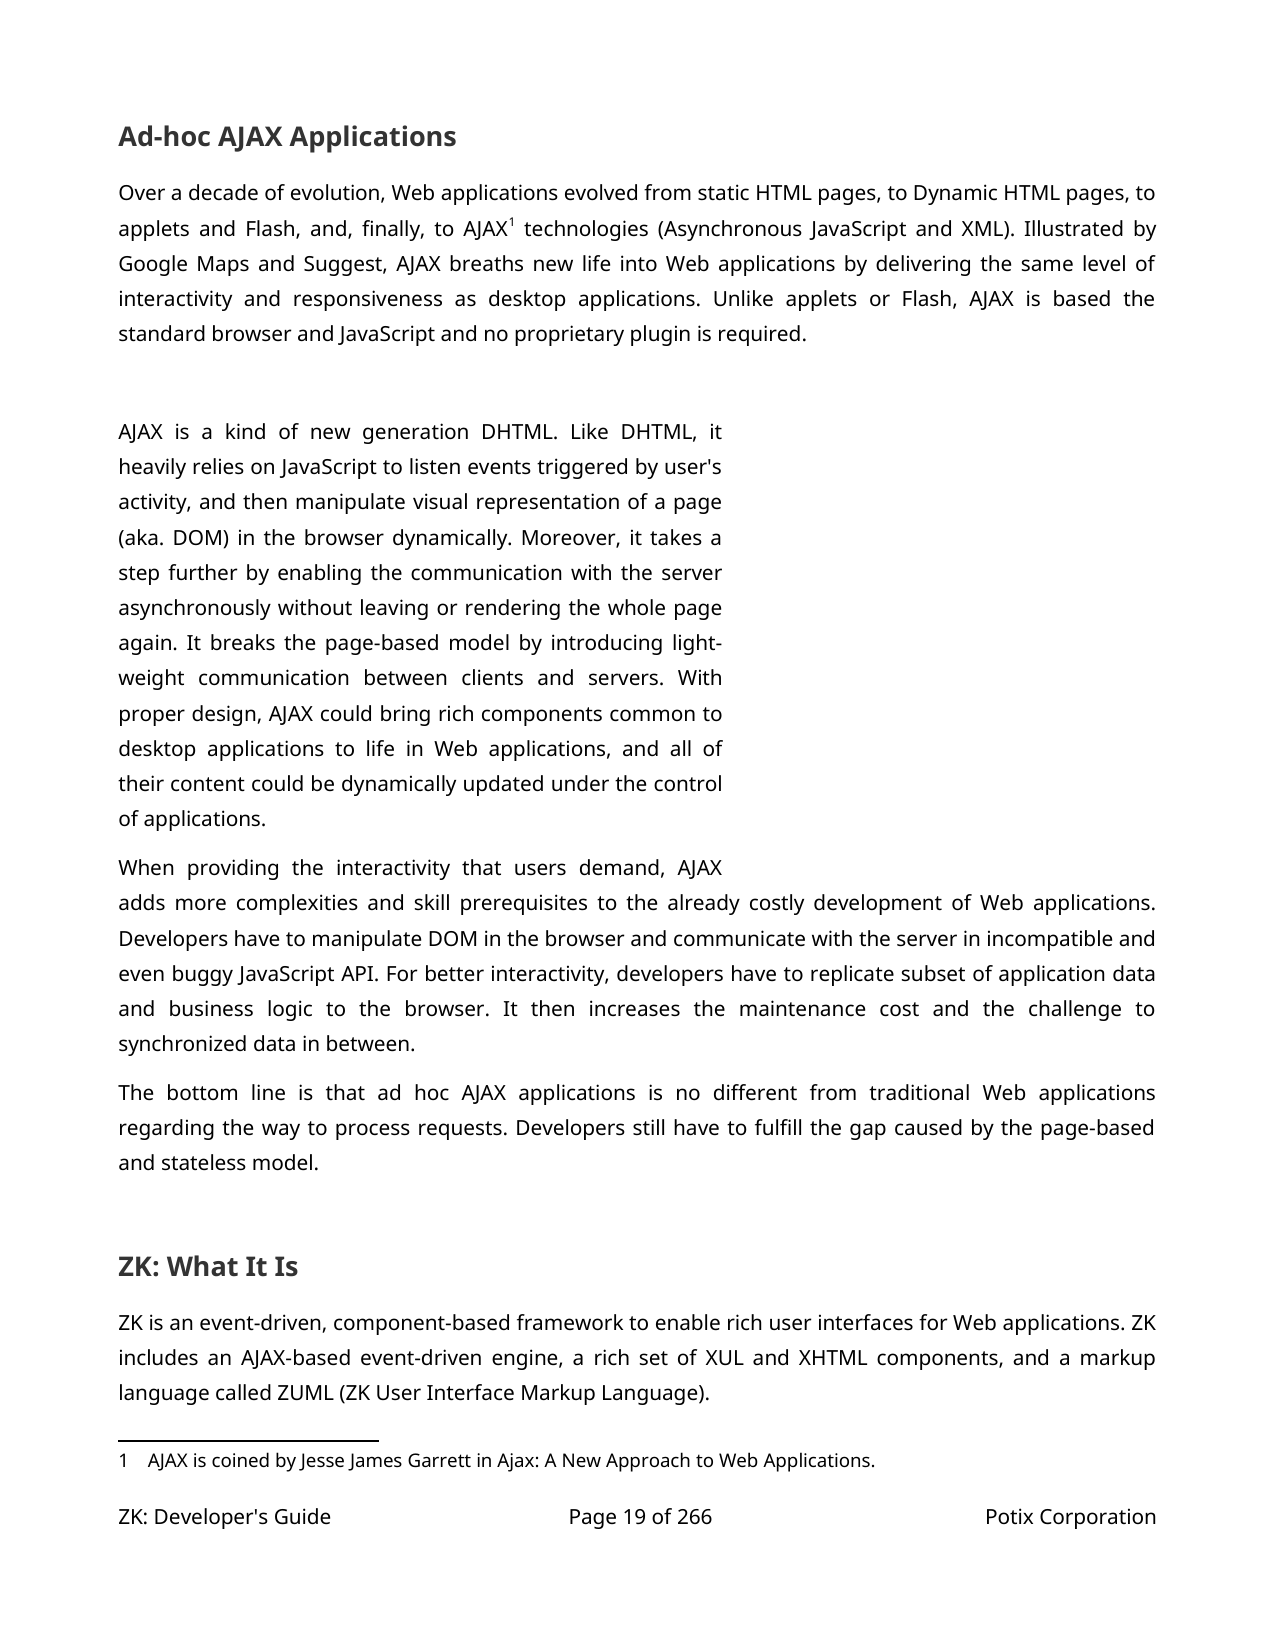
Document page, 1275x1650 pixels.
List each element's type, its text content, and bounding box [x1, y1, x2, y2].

text ZK is an event-driven, component-based framework to enable rich user interfaces for Web applications. ZK includes an AJAX-based event-driven engine, a rich set of XUL and XHTML components, and a markup language called ZUML (ZK User Interface Markup Language). [118, 1308, 1157, 1407]
subtitle Ad-hoc AJAX Applications [118, 118, 1157, 155]
text AJAX is a kind of new generation DHTML. Like DHTML, it heavily relies on JavaScript to listen events triggered by user's activity, and then manipulate visual representation of a page (aka. DOM) in the browser dynamically. Moreover, it takes a step further by enabling the communication with the server asynchronously without leaving or rendering the whole page again. It breaks the page-based model by introducing light-weight communication between clients and servers. With proper design, AJAX could bring rich components common to desktop applications to life in Web applications, and all of their content could be dynamically updated under the control of applications. [118, 417, 1157, 833]
text AJAX is coined by Jesse James Garrett in Ajax: A New Approach to Web Applications. [118, 1447, 1157, 1473]
text The bottom line is that ad hoc AJAX applications is no different from traditional Web applications regarding the way to process requests. Developers still have to fulfill the gap caused by the page-based and stateless model. [118, 1078, 1157, 1177]
text When providing the interactivity that users demand, AJAX adds more complexities and skill prerequisites to the already costly development of Web applications. Developers have to manipulate DOM in the browser and communicate with the server in incompatible and even buggy JavaScript API. For better interactivity, developers have to replicate subset of application data and business logic to the browser. It then increases the maintenance cost and the challenge to synchronized data in between. [118, 853, 1157, 1057]
subtitle ZK: What It Is [118, 1248, 1157, 1284]
text Over a decade of evolution, Web applications evolved from static HTML pages, to Dynamic HTML pages, to applets and Flash, and, finally, to AJAX technologies (Asynchronous JavaScript and XML). Illustrated by Google Maps and Suggest, AJAX breaths new life into Web applications by delivering the same level of interactivity and responsiveness as desktop applications. Unlike applets or Flash, AJAX is based the standard browser and JavaScript and no proprietary plugin is required. [118, 178, 1157, 348]
